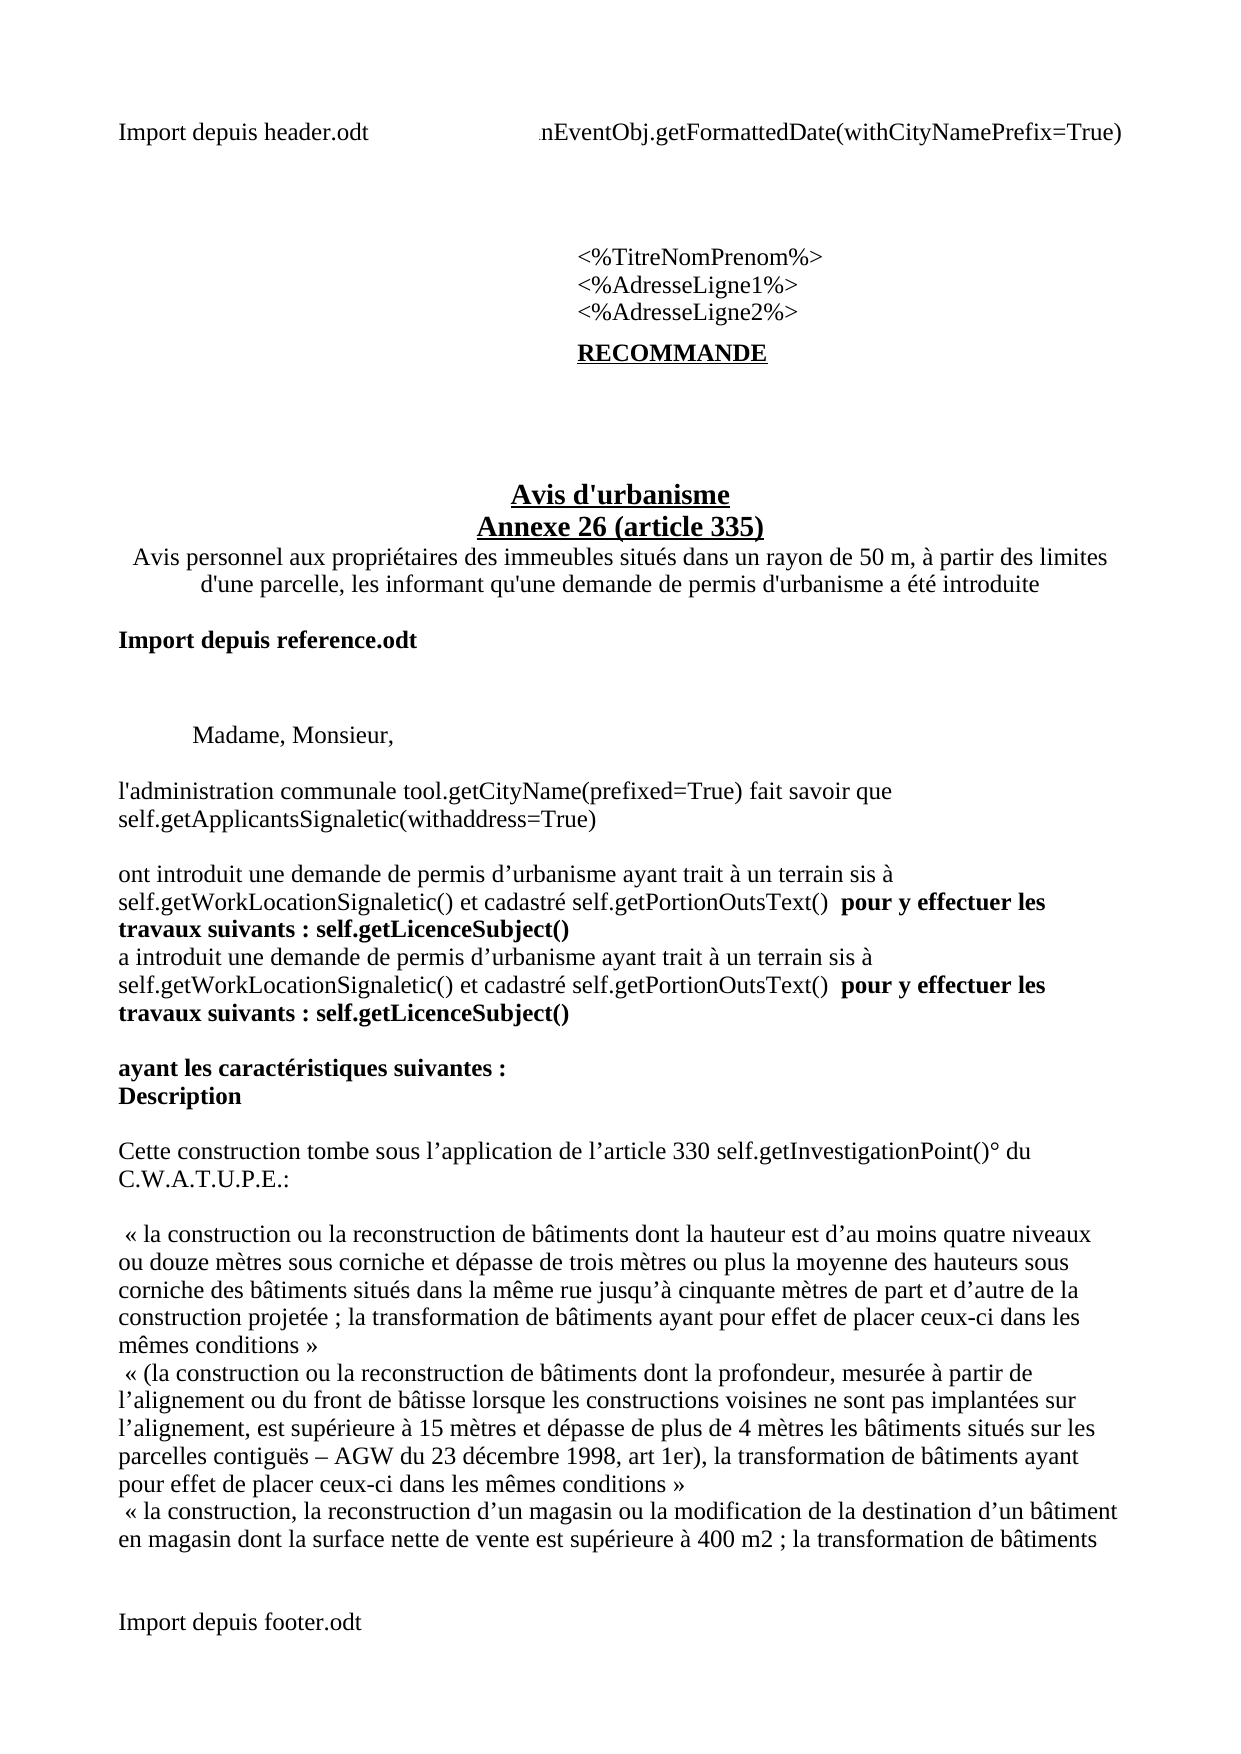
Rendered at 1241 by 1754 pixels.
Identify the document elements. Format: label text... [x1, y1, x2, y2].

text Cette construction tombe sous l’application de l’article 330 self.getInvestigationPoint()° du C.W.A.T.U.P.E.: [118, 1137, 1122, 1193]
text « la construction, la reconstruction d’un magasin ou la modification de la destination d’un bâtiment en magasin dont la surface nette de vente est supérieure à 400 m2 ; la transformation de bâtiments [118, 1497, 1122, 1553]
text l'administration communale tool.getCityName(prefixed=True) fait savoir que self.getApplicantsSignaletic(withaddress=True) [118, 777, 1122, 832]
text « (la construction ou la reconstruction de bâtiments dont la profondeur, mesurée à partir de l’alignement ou du front de bâtisse lorsque les constructions voisines ne sont pas implantées sur l’alignement, est supérieure à 15 mètres et dépasse de plus de 4 mètres les bâtiments situés sur les parcelles contiguës – AGW du 23 décembre 1998, art 1er), la transformation de bâtiments ayant pour effet de placer ceux-ci dans les mêmes conditions » [118, 1359, 1122, 1497]
text <%TitreNomPrenom%> <%AdresseLigne1%> <%AdresseLigne2%> [577, 243, 1028, 326]
text Import depuis reference.odt [118, 626, 1122, 654]
text « la construction ou la reconstruction de bâtiments dont la hauteur est d’au moins quatre niveaux ou douze mètres sous corniche et dépasse de trois mètres ou plus la moyenne des hauteurs sous corniche des bâtiments situés dans la même rue jusqu’à cinquante mètres de part et d’autre de la construction projetée ; la transformation de bâtiments ayant pour effet de placer ceux-ci dans les mêmes conditions » [118, 1220, 1122, 1359]
text Avis d'urbanisme [118, 478, 1122, 511]
text Avis personnel aux propriétaires des immeubles situés dans un rayon de 50 m, à partir des limites d'une parcelle, les informant qu'une demande de permis d'urbanisme a été introduite [118, 543, 1122, 598]
text RECOMMANDE [577, 339, 1028, 366]
text Import depuis header.odt [118, 118, 539, 146]
text ayant les caractéristiques suivantes : [118, 1054, 1122, 1082]
text Annexe 26 (article 335) [118, 511, 1122, 543]
text a introduit une demande de permis d’urbanisme ayant trait à un terrain sis à self.getWorkLocationSignaletic() et cadastré self.getPortionOutsText() pour y effectuer les travaux suivants : self.getLicenceSubject() [118, 943, 1122, 1026]
text ont introduit une demande de permis d’urbanisme ayant trait à un terrain sis à self.getWorkLocationSignaletic() et cadastré self.getPortionOutsText() pour y effectuer les travaux suivants : self.getLicenceSubject() [118, 860, 1122, 943]
text Madame, Monsieur, [118, 722, 1122, 749]
text urbanEventObj.getFormattedDate(withCityNamePrefix=True) [118, 118, 1122, 427]
text Description [118, 1082, 1122, 1109]
